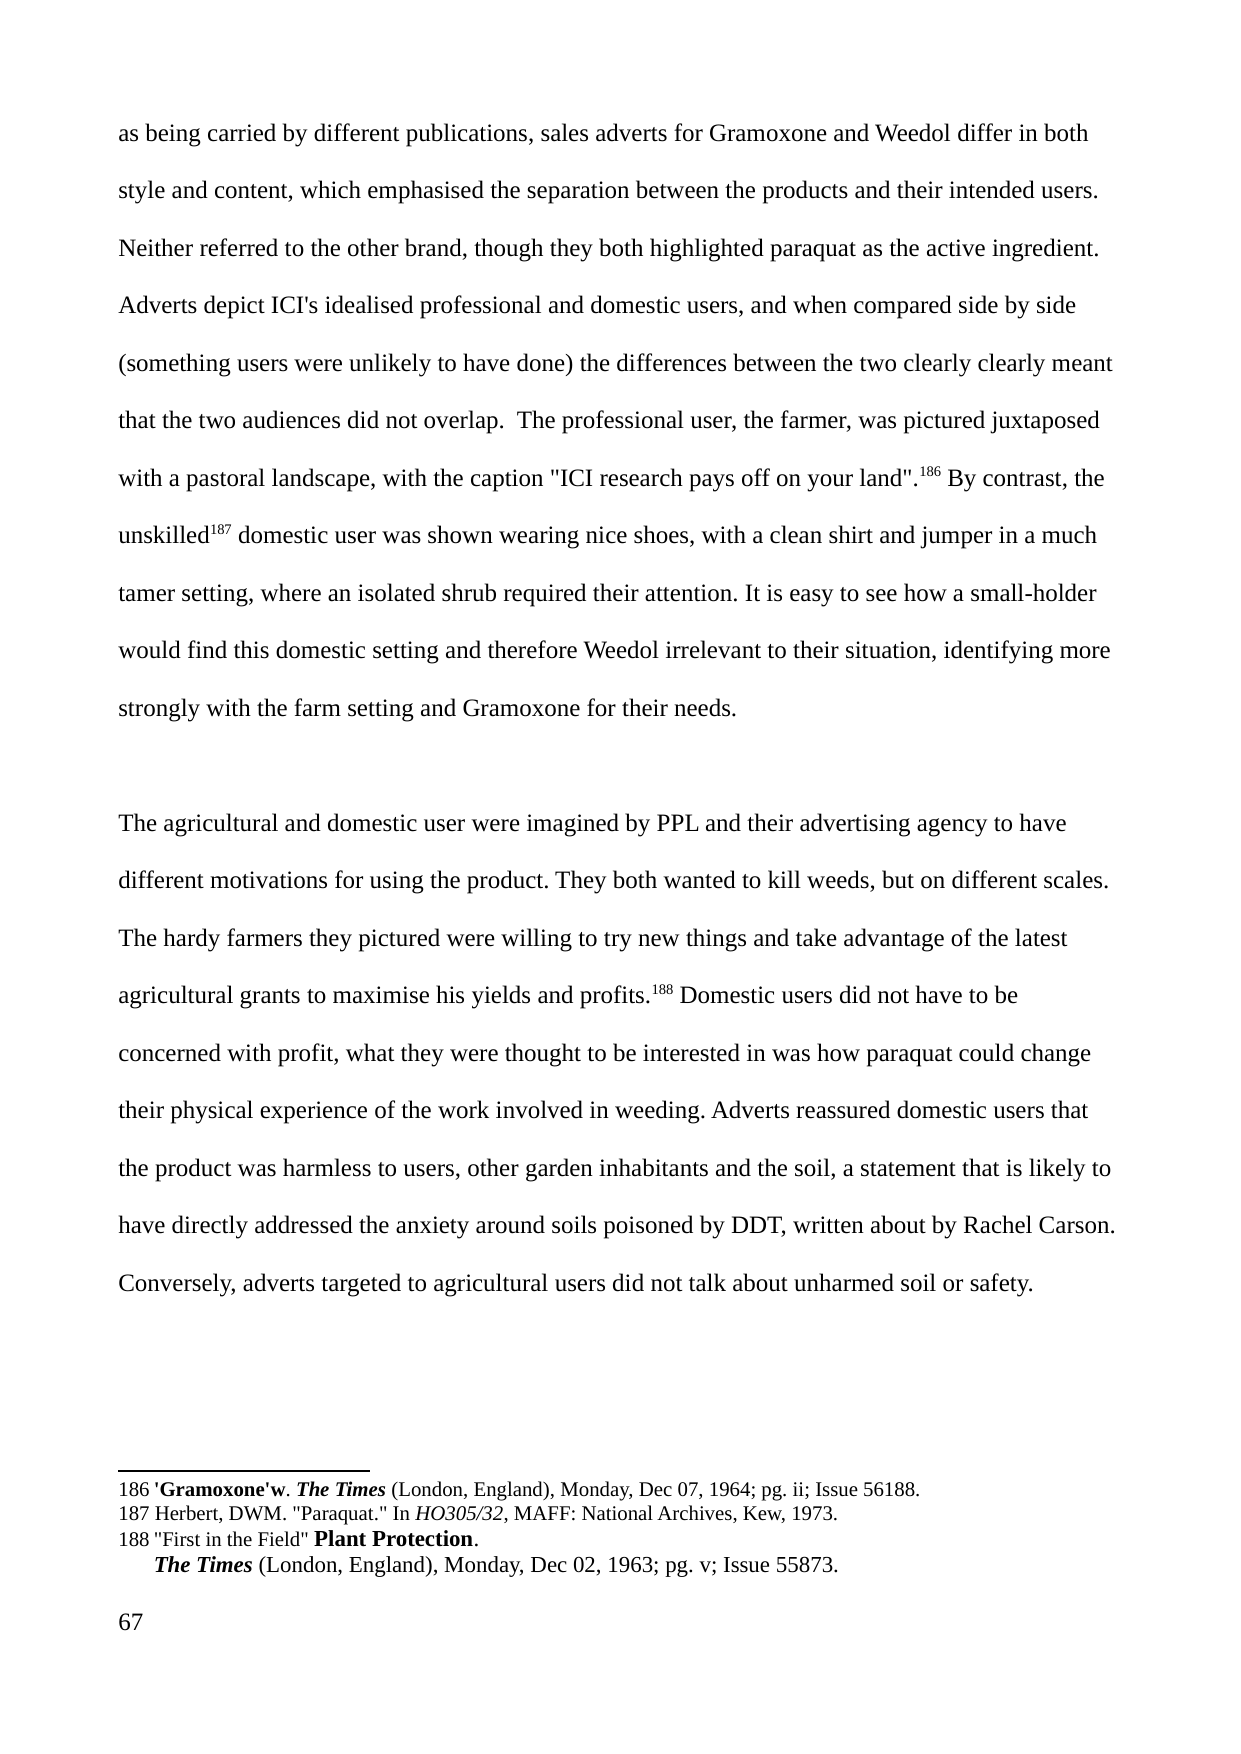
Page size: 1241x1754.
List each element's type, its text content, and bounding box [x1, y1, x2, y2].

text as being carried by different publications, sales adverts for Gramoxone and Weedol differ in both style and content, which emphasised the separation between the products and their intended users. Neither referred to the other brand, though they both highlighted paraquat as the active ingredient. Adverts depict ICI's idealised professional and domestic users, and when compared side by side (something users were unlikely to have done) the differences between the two clearly clearly meant that the two audiences did not overlap. The professional user, the farmer, was pictured juxtaposed with a pastoral landscape, with the caption "ICI research pays off on your land". By contrast, the unskilled domestic user was shown wearing nice shoes, with a clean shirt and jumper in a much tamer setting, where an isolated shrub required their attention. It is easy to see how a small-holder would find this domestic setting and therefore Weedol irrelevant to their situation, identifying more strongly with the farm setting and Gramoxone for their needs. [118, 118, 1122, 722]
text "First in the Field" Plant Protection. The Times (London, England), Monday, Dec 02, 1963; pg. v; Issue 55873. [118, 1525, 1122, 1578]
text The agricultural and domestic user were imagined by PPL and their advertising agency to have different motivations for using the product. They both wanted to kill weeds, but on different scales. The hardy farmers they pictured were willing to try new things and take advantage of the latest agricultural grants to maximise his yields and profits. Domestic users did not have to be concerned with profit, what they were thought to be interested in was how paraquat could change their physical experience of the work involved in weeding. Adverts reassured domestic users that the product was harmless to users, other garden inhabitants and the soil, a statement that is likely to have directly addressed the anxiety around soils poisoned by DDT, written about by Rachel Carson. Conversely, adverts targeted to agricultural users did not talk about unharmed soil or safety. [118, 808, 1122, 1297]
text Herbert, DWM. "Paraquat." In HO305/32, MAFF: National Archives, Kew, 1973. [118, 1501, 1122, 1525]
text 'Gramoxone'w. The Times (London, England), Monday, Dec 07, 1964; pg. ii; Issue 56188. [118, 1477, 1122, 1501]
